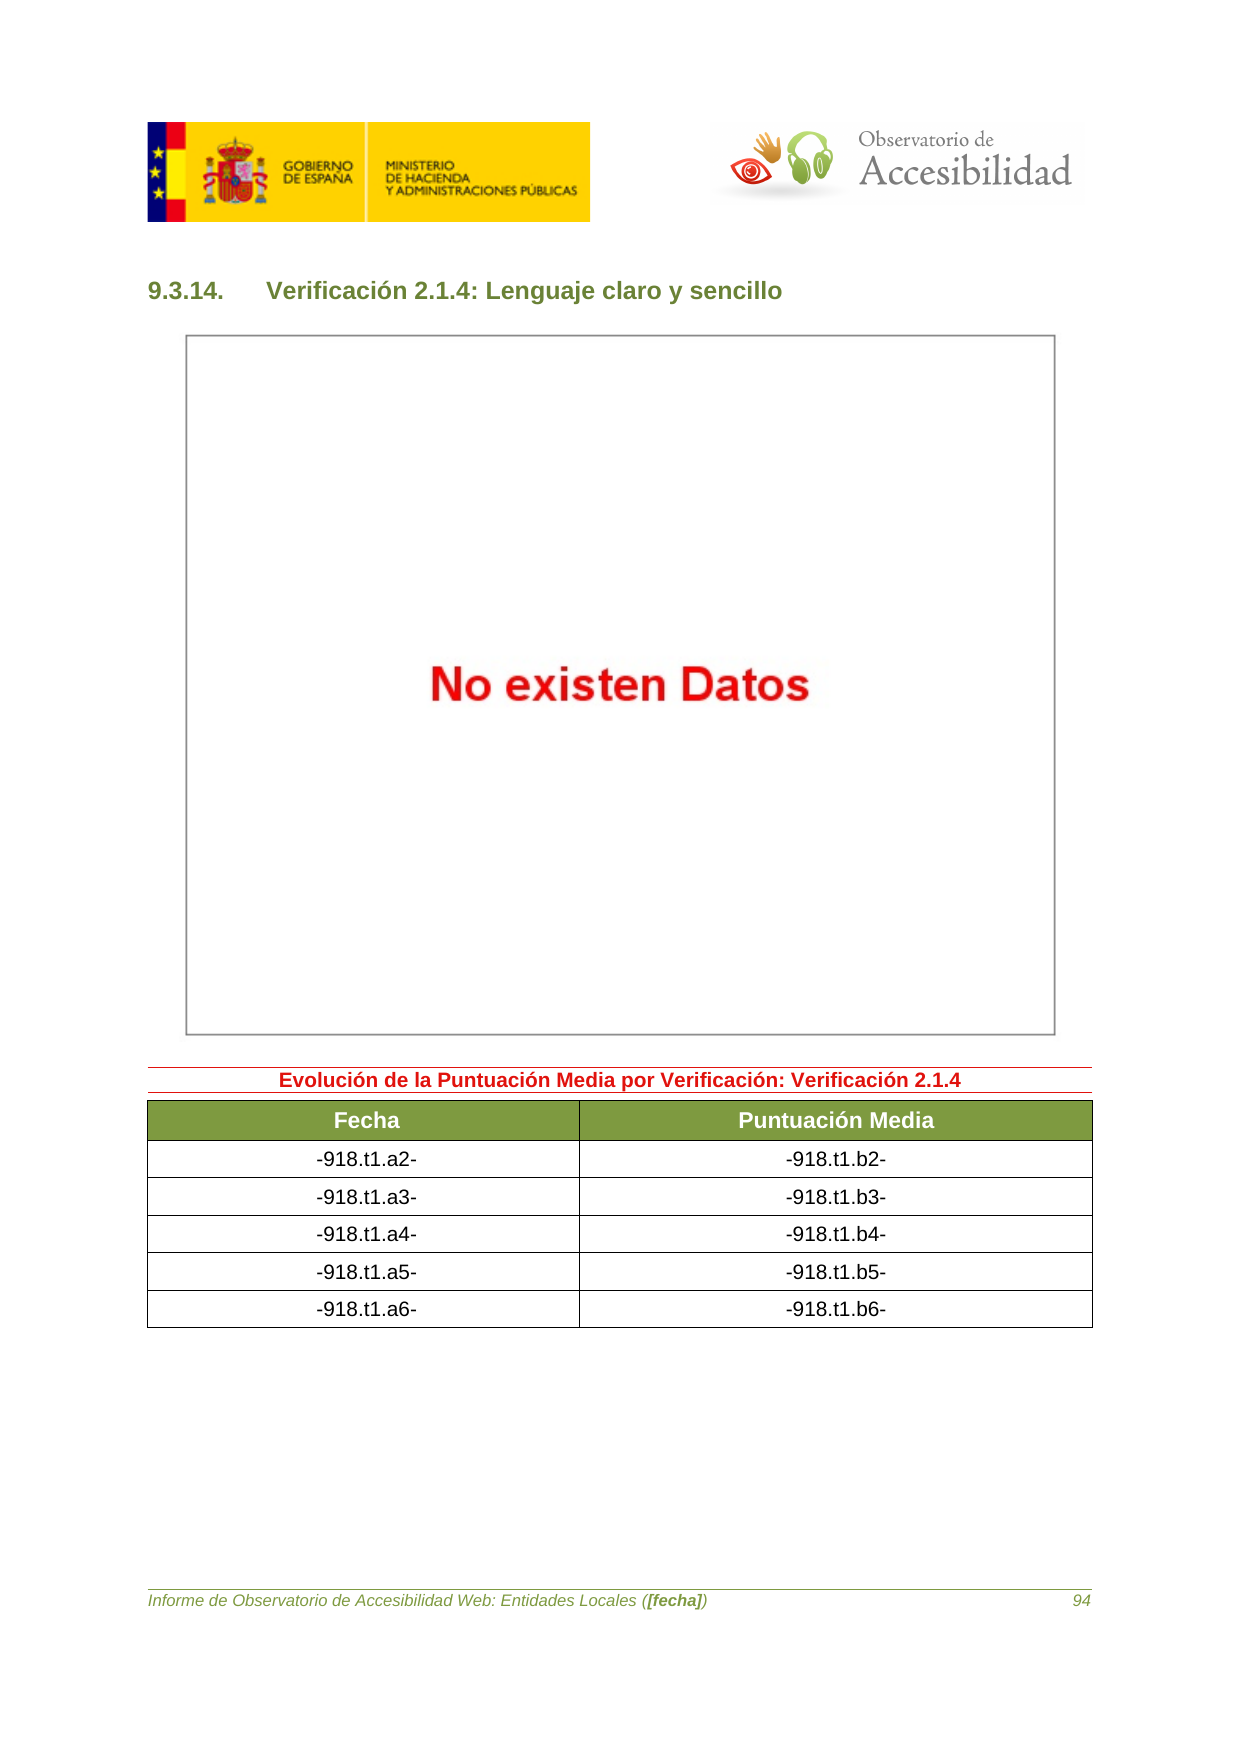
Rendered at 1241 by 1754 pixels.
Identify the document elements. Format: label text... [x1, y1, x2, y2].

list Verificación 2.1.4: Lenguaje claro y sencillo [148, 276, 1092, 304]
table_cell -918.t1.b5- [580, 1253, 1092, 1290]
table_cell -918.t1.a6- [148, 1291, 579, 1327]
picture [178, 332, 1062, 1042]
table_cell -918.t1.a2- [148, 1141, 579, 1177]
text Evolución de la Puntuación Media por Verificación: Verificación 2.1.4 [148, 1068, 1092, 1092]
table_cell -918.t1.b6- [580, 1291, 1092, 1327]
table_header Fecha [148, 1101, 579, 1140]
table_cell -918.t1.b2- [580, 1141, 1092, 1177]
table_cell -918.t1.a4- [148, 1216, 579, 1252]
table_cell -918.t1.a3- [148, 1178, 579, 1215]
table_cell -918.t1.a5- [148, 1253, 579, 1290]
table_header Puntuación Media [580, 1101, 1092, 1140]
picture [710, 122, 1086, 205]
table_cell -918.t1.b3- [580, 1178, 1092, 1215]
picture [147, 122, 591, 222]
table_cell -918.t1.b4- [580, 1216, 1092, 1252]
